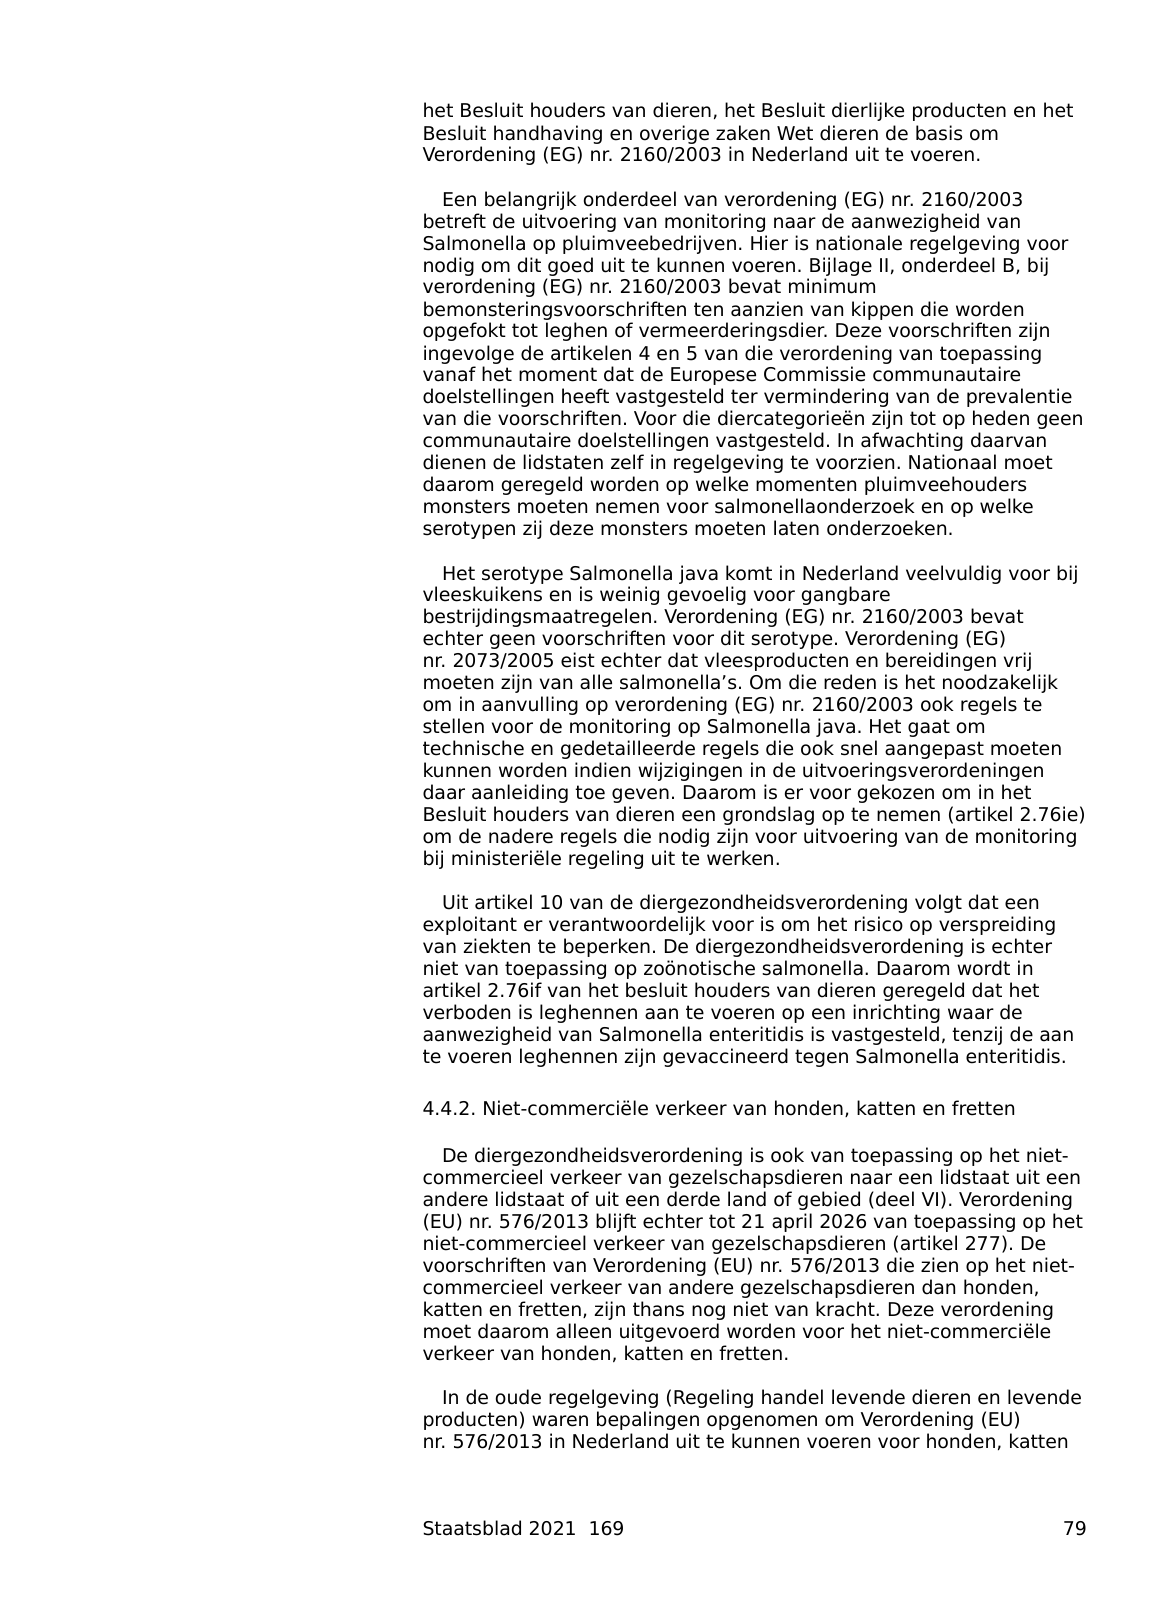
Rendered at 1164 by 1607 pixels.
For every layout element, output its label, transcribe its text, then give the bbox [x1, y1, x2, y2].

text Een belangrijk onderdeel van verordening (EG) nr. 2160/2003 betreft de uitvoering van monitoring naar de aanwezigheid van Salmonella op pluimveebedrijven. Hier is nationale regelgeving voor nodig om dit goed uit te kunnen voeren. Bijlage II, onderdeel B, bij verordening (EG) nr. 2160/2003 bevat minimum bemonsteringsvoorschriften ten aanzien van kippen die worden opgefokt tot leghen of vermeerderingsdier. Deze voorschriften zijn ingevolge de artikelen 4 en 5 van die verordening van toepassing vanaf het moment dat de Europese Commissie communautaire doelstellingen heeft vastgesteld ter vermindering van de prevalentie van die voorschriften. Voor die diercategorieën zijn tot op heden geen communautaire doelstellingen vastgesteld. In afwachting daarvan dienen de lidstaten zelf in regelgeving te voorzien. Nationaal moet daarom geregeld worden op welke momenten pluimveehouders monsters moeten nemen voor salmonellaonderzoek en op welke serotypen zij deze monsters moeten laten onderzoeken. [422, 188, 1087, 540]
text De diergezondheidsverordening is ook van toepassing op het niet-commercieel verkeer van gezelschapsdieren naar een lidstaat uit een andere lidstaat of uit een derde land of gebied (deel VI). Verordening (EU) nr. 576/2013 blijft echter tot 21 april 2026 van toepassing op het niet-commercieel verkeer van gezelschapsdieren (artikel 277). De voorschriften van Verordening (EU) nr. 576/2013 die zien op het niet-commercieel verkeer van andere gezelschapsdieren dan honden, katten en fretten, zijn thans nog niet van kracht. Deze verordening moet daarom alleen uitgevoerd worden voor het niet-commerciële verkeer van honden, katten en fretten. [422, 1145, 1087, 1365]
subtitle 4.4.2. Niet-commerciële verkeer van honden, katten en fretten [422, 1098, 1087, 1120]
text het Besluit houders van dieren, het Besluit dierlijke producten en het Besluit handhaving en overige zaken Wet dieren de basis om Verordening (EG) nr. 2160/2003 in Nederland uit te voeren. [422, 100, 1087, 166]
text Uit artikel 10 van de diergezondheidsverordening volgt dat een exploitant er verantwoordelijk voor is om het risico op verspreiding van ziekten te beperken. De diergezondheidsverordening is echter niet van toepassing op zoönotische salmonella. Daarom wordt in artikel 2.76if van het besluit houders van dieren geregeld dat het verboden is leghennen aan te voeren op een inrichting waar de aanwezigheid van Salmonella enteritidis is vastgesteld, tenzij de aan te voeren leghennen zijn gevaccineerd tegen Salmonella enteritidis. [422, 892, 1087, 1068]
text Het serotype Salmonella java komt in Nederland veelvuldig voor bij vleeskuikens en is weinig gevoelig voor gangbare bestrijdingsmaatregelen. Verordening (EG) nr. 2160/2003 bevat echter geen voorschriften voor dit serotype. Verordening (EG) nr. 2073/2005 eist echter dat vleesproducten en bereidingen vrij moeten zijn van alle salmonella’s. Om die reden is het noodzakelijk om in aanvulling op verordening (EG) nr. 2160/2003 ook regels te stellen voor de monitoring op Salmonella java. Het gaat om technische en gedetailleerde regels die ook snel aangepast moeten kunnen worden indien wijzigingen in de uitvoeringsverordeningen daar aanleiding toe geven. Daarom is er voor gekozen om in het Besluit houders van dieren een grondslag op te nemen (artikel 2.76ie) om de nadere regels die nodig zijn voor uitvoering van de monitoring bij ministeriële regeling uit te werken. [422, 562, 1087, 870]
text In de oude regelgeving (Regeling handel levende dieren en levende producten) waren bepalingen opgenomen om Verordening (EU) nr. 576/2013 in Nederland uit te kunnen voeren voor honden, katten [422, 1387, 1087, 1453]
